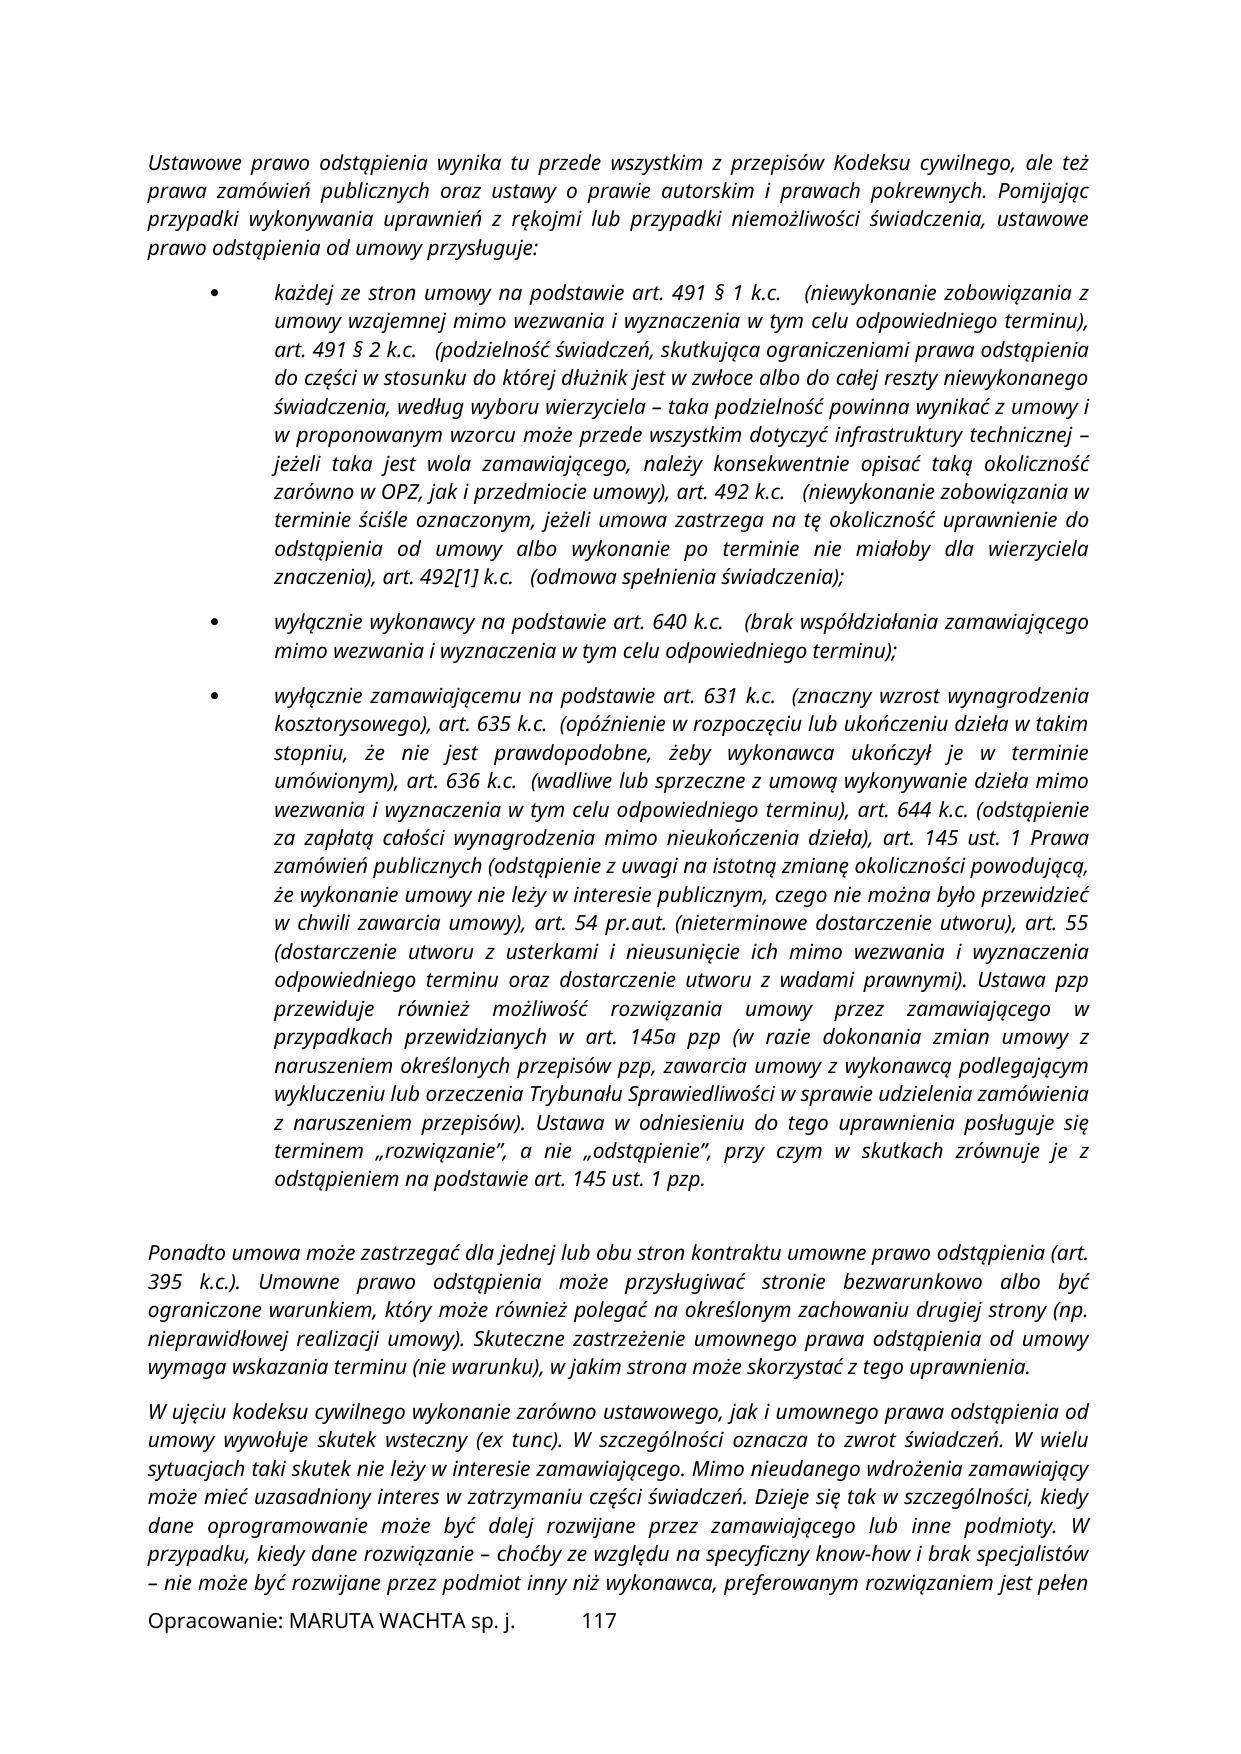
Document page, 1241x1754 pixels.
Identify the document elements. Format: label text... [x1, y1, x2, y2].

list wyłącznie zamawiającemu na podstawie art. 631 k.c. (znaczny wzrost wynagrodzenia kosztorysowego), art. 635 k.c. (opóźnienie w rozpoczęciu lub ukończeniu dzieła w takim stopniu, że nie jest prawdopodobne, żeby wykonawca ukończył je w terminie umówionym), art. 636 k.c. (wadliwe lub sprzeczne z umową wykonywanie dzieła mimo wezwania i wyznaczenia w tym celu odpowiedniego terminu), art. 644 k.c. (odstąpienie za zapłatą całości wynagrodzenia mimo nieukończenia dzieła), art. 145 ust. 1 Prawa zamówień publicznych (odstąpienie z uwagi na istotną zmianę okoliczności powodującą, że wykonanie umowy nie leży w interesie publicznym, czego nie można było przewidzieć w chwili zawarcia umowy), art. 54 pr.aut. (nieterminowe dostarczenie utworu), art. 55 (dostarczenie utworu z usterkami i nieusunięcie ich mimo wezwania i wyznaczenia odpowiedniego terminu oraz dostarczenie utworu z wadami prawnymi). Ustawa pzp przewiduje również możliwość rozwiązania umowy przez zamawiającego w przypadkach przewidzianych w art. 145a pzp (w razie dokonania zmian umowy z naruszeniem określonych przepisów pzp, zawarcia umowy z wykonawcą podlegającym wykluczeniu lub orzeczenia Trybunału Sprawiedliwości w sprawie udzielenia zamówienia z naruszeniem przepisów). Ustawa w odniesieniu do tego uprawnienia posługuje się terminem „rozwiązanie”, a nie „odstąpienie”, przy czym w skutkach zrównuje je z odstąpieniem na podstawie art. 145 ust. 1 pzp. [211, 681, 1093, 1193]
list wyłącznie wykonawcy na podstawie art. 640 k.c. (brak współdziałania zamawiającego mimo wezwania i wyznaczenia w tym celu odpowiedniego terminu); [211, 607, 1093, 664]
text Ustawowe prawo odstąpienia wynika tu przede wszystkim z przepisów Kodeksu cywilnego, ale też prawa zamówień publicznych oraz ustawy o prawie autorskim i prawach pokrewnych. Pomijając przypadki wykonywania uprawnień z rękojmi lub przypadki niemożliwości świadczenia, ustawowe prawo odstąpienia od umowy przysługuje: [148, 148, 1093, 261]
list każdej ze stron umowy na podstawie art. 491 § 1 k.c. (niewykonanie zobowiązania z umowy wzajemnej mimo wezwania i wyznaczenia w tym celu odpowiedniego terminu), art. 491 § 2 k.c. (podzielność świadczeń, skutkująca ograniczeniami prawa odstąpienia do części w stosunku do której dłużnik jest w zwłoce albo do całej reszty niewykonanego świadczenia, według wyboru wierzyciela – taka podzielność powinna wynikać z umowy i w proponowanym wzorcu może przede wszystkim dotyczyć infrastruktury technicznej – jeżeli taka jest wola zamawiającego, należy konsekwentnie opisać taką okoliczność zarówno w OPZ, jak i przedmiocie umowy), art. 492 k.c. (niewykonanie zobowiązania w terminie ściśle oznaczonym, jeżeli umowa zastrzega na tę okoliczność uprawnienie do odstąpienia od umowy albo wykonanie po terminie nie miałoby dla wierzyciela znaczenia), art. 492[1] k.c. (odmowa spełnienia świadczenia); [211, 278, 1093, 591]
text W ujęciu kodeksu cywilnego wykonanie zarówno ustawowego, jak i umownego prawa odstąpienia od umowy wywołuje skutek wsteczny (ex tunc). W szczególności oznacza to zwrot świadczeń. W wielu sytuacjach taki skutek nie leży w interesie zamawiającego. Mimo nieudanego wdrożenia zamawiający może mieć uzasadniony interes w zatrzymaniu części świadczeń. Dzieje się tak w szczególności, kiedy dane oprogramowanie może być dalej rozwijane przez zamawiającego lub inne podmioty. W przypadku, kiedy dane rozwiązanie – choćby ze względu na specyficzny know-how i brak specjalistów – nie może być rozwijane przez podmiot inny niż wykonawca, preferowanym rozwiązaniem jest pełen [148, 1397, 1093, 1596]
text Ponadto umowa może zastrzegać dla jednej lub obu stron kontraktu umowne prawo odstąpienia (art. 395 k.c.). Umowne prawo odstąpienia może przysługiwać stronie bezwarunkowo albo być ograniczone warunkiem, który może również polegać na określonym zachowaniu drugiej strony (np. nieprawidłowej realizacji umowy). Skuteczne zastrzeżenie umownego prawa odstąpienia od umowy wymaga wskazania terminu (nie warunku), w jakim strona może skorzystać z tego uprawnienia. [148, 1238, 1093, 1381]
